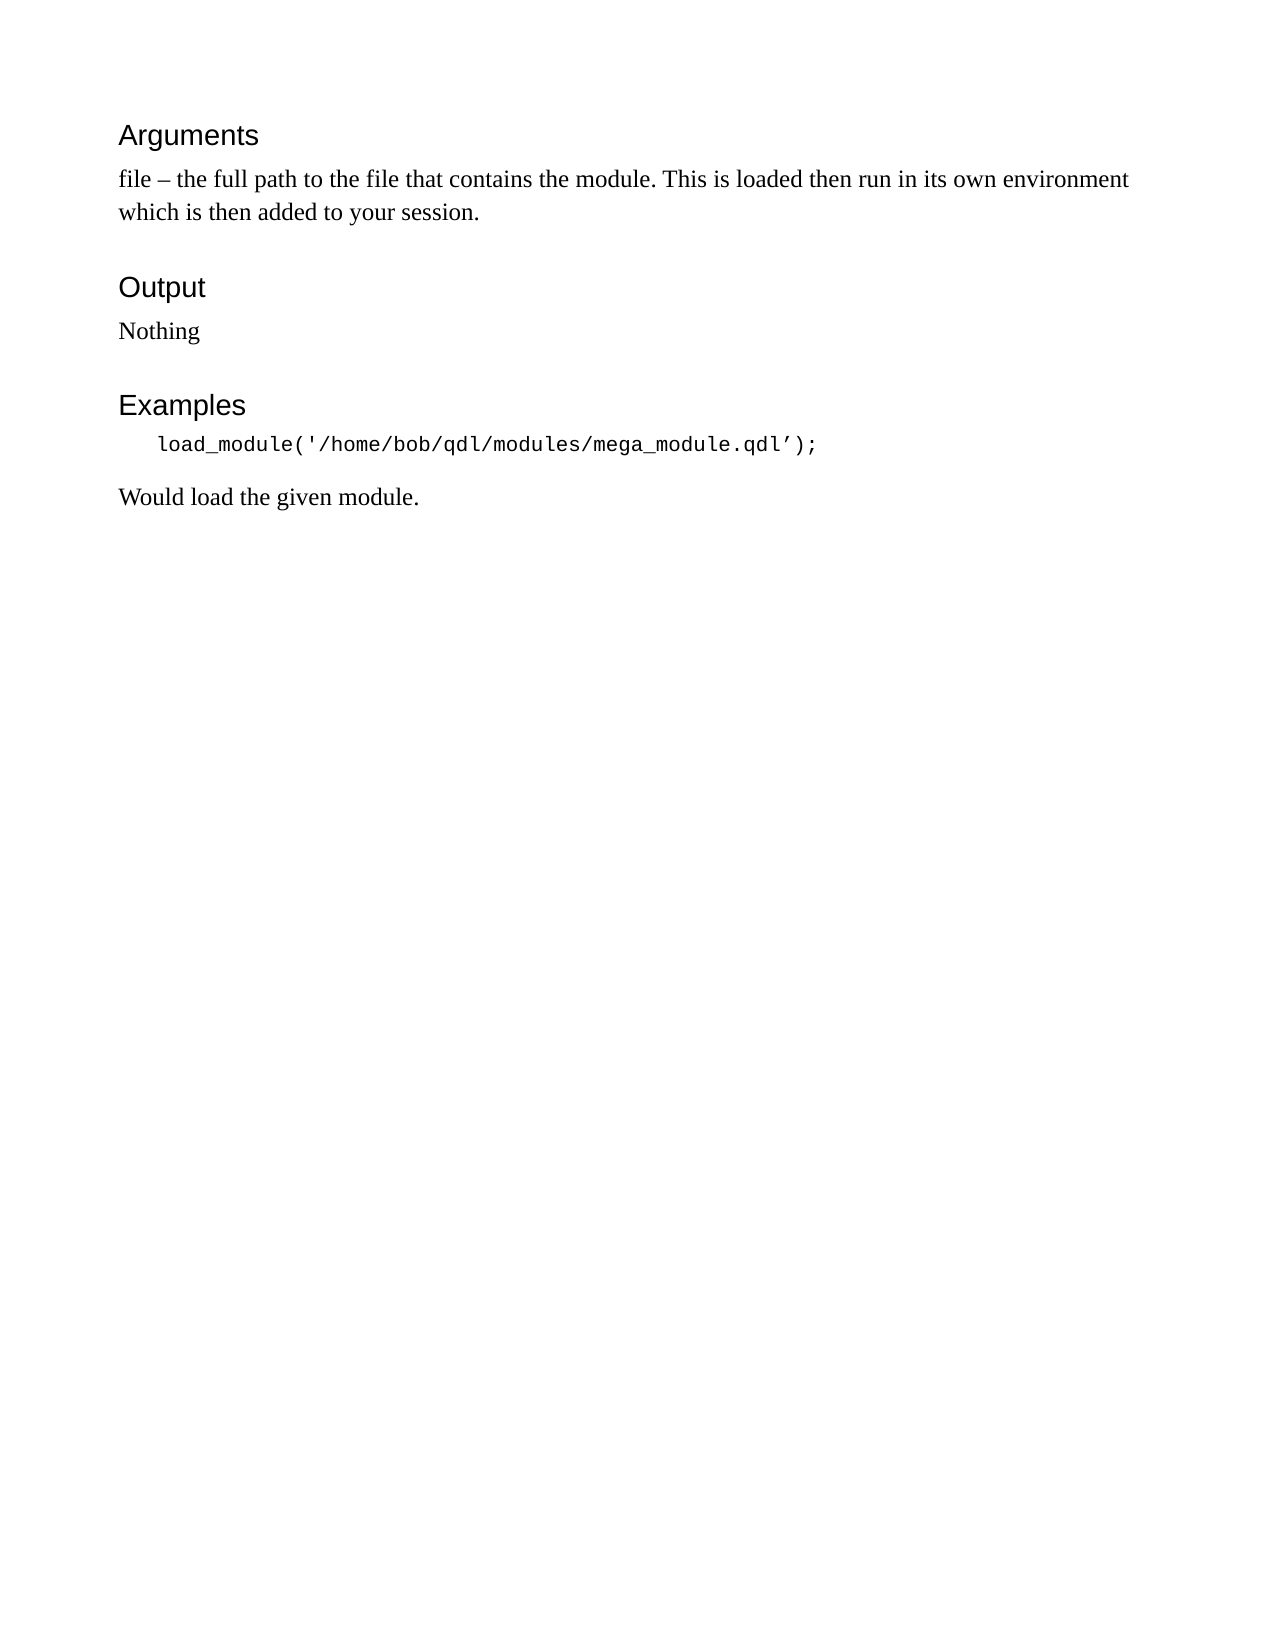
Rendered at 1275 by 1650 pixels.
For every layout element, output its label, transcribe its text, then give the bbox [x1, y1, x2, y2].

subtitle Arguments [118, 118, 1157, 152]
subtitle Examples [118, 388, 1157, 422]
text file – the full path to the file that contains the module. This is loaded then run in its own environment which is then added to your session. [118, 164, 1157, 226]
text Would load the given module. [118, 482, 1157, 511]
text Nothing [118, 316, 1157, 344]
subtitle Output [118, 270, 1157, 303]
text load_module('/home/bob/qdl/modules/mega_module.qdl’); [118, 434, 1157, 458]
